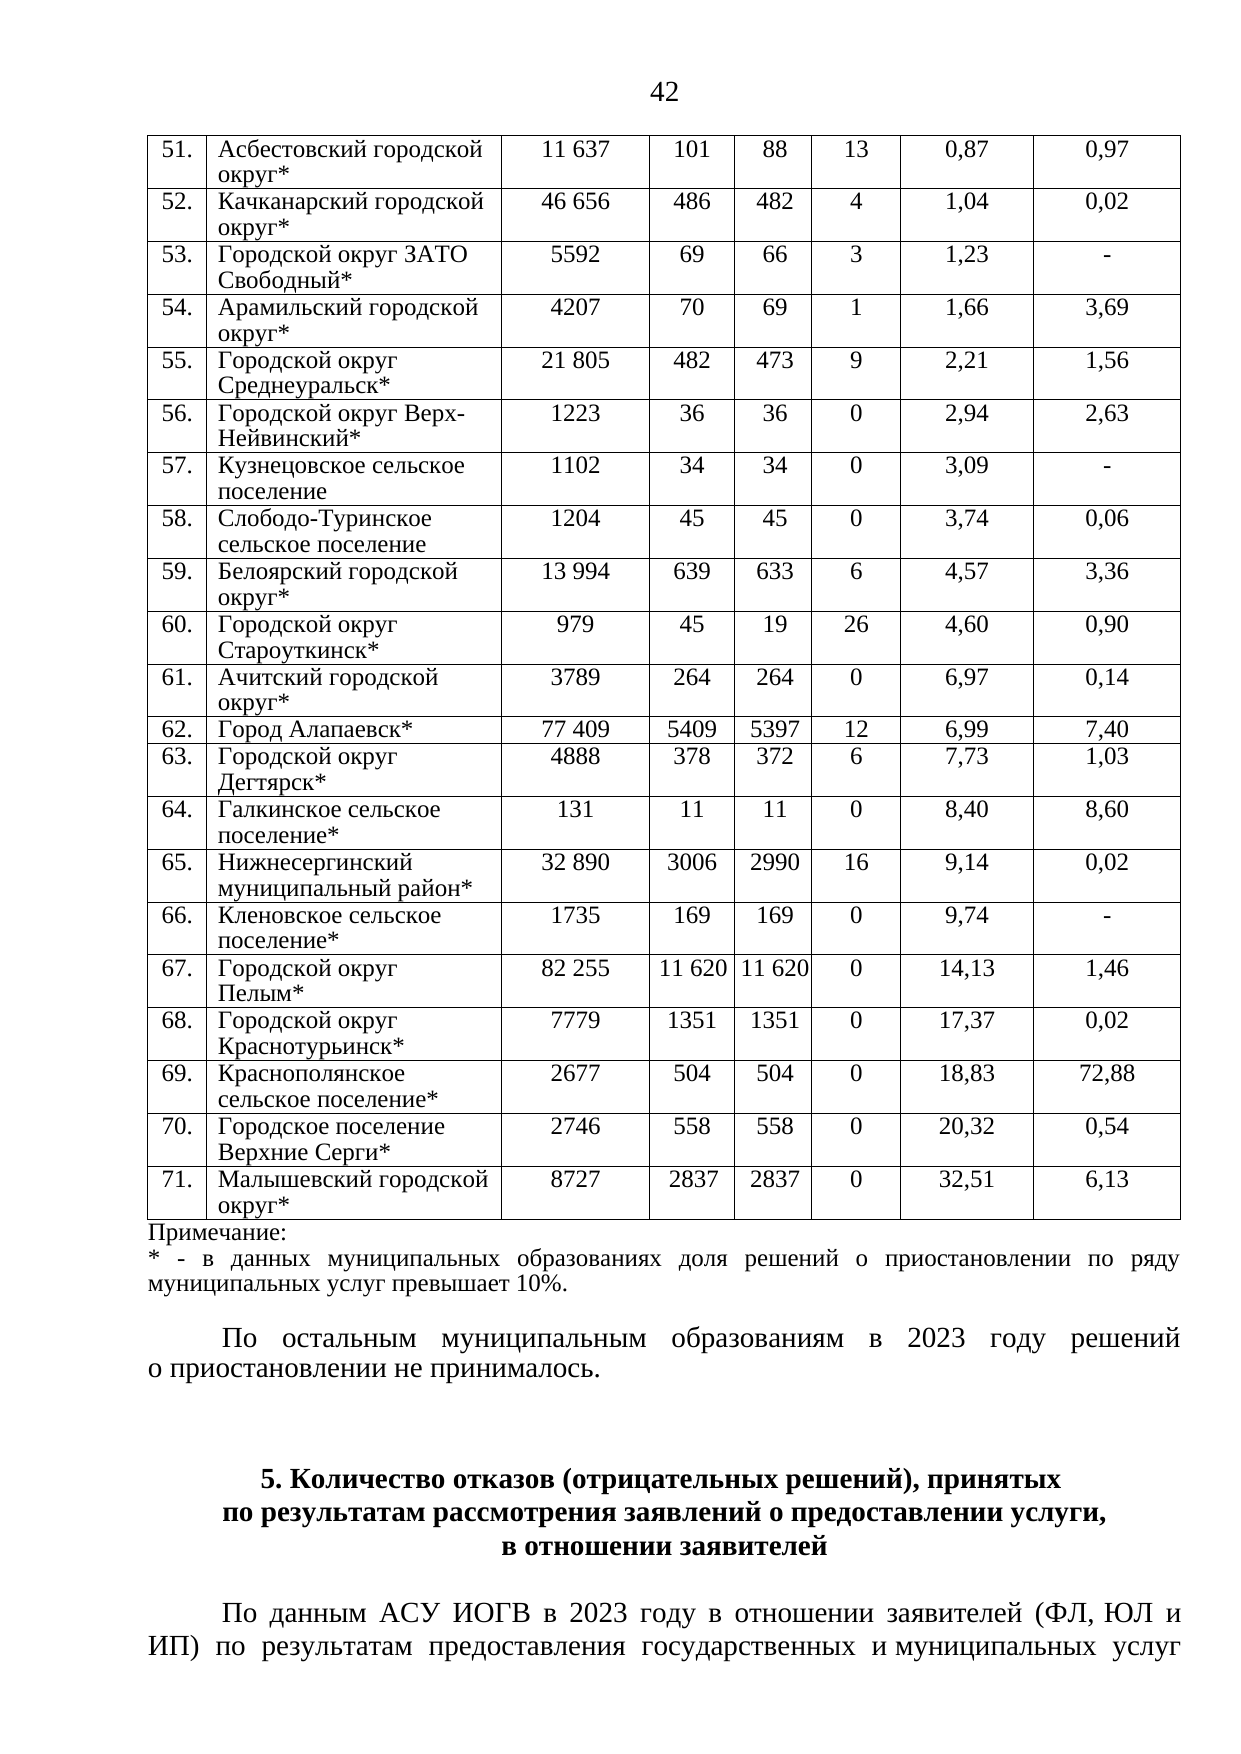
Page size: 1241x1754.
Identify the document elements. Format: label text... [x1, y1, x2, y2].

table_cell 378 [650, 744, 734, 796]
table_cell 0,02 [1034, 850, 1180, 902]
table_cell 11 620 [735, 955, 811, 1007]
table_cell 633 [735, 559, 811, 611]
table_cell 0,90 [1034, 612, 1180, 663]
table_cell 1223 [502, 400, 649, 452]
table_cell Галкинское сельское поселение* [207, 797, 501, 849]
table_cell 1,56 [1034, 348, 1180, 399]
table_cell 56. [148, 400, 206, 452]
table_cell 68. [148, 1008, 206, 1060]
table_cell 264 [735, 665, 811, 716]
table_cell 7,40 [1034, 717, 1180, 743]
table_cell 639 [650, 559, 734, 611]
table_cell 32 890 [502, 850, 649, 902]
table_cell 34 [650, 453, 734, 505]
table_cell 69 [650, 242, 734, 294]
table_cell 5409 [650, 717, 734, 743]
table_cell 0 [812, 453, 900, 505]
table_cell 36 [650, 400, 734, 452]
table_cell 8,40 [901, 797, 1033, 849]
table_cell 34 [735, 453, 811, 505]
table_cell 0,06 [1034, 506, 1180, 558]
table_cell 14,13 [901, 955, 1033, 1007]
table_cell 66. [148, 903, 206, 954]
table_cell 1351 [735, 1008, 811, 1060]
table_cell 101 [650, 136, 734, 188]
table_cell 70 [650, 295, 734, 347]
table_cell 2677 [502, 1061, 649, 1113]
table_cell 88 [735, 136, 811, 188]
table_cell 11 [735, 797, 811, 849]
table_cell 3,09 [901, 453, 1033, 505]
table_cell 8,60 [1034, 797, 1180, 849]
table_cell - [1034, 242, 1180, 294]
table_cell 2990 [735, 850, 811, 902]
table_cell 0,02 [1034, 189, 1180, 241]
table_cell 77 409 [502, 717, 649, 743]
table_cell 0,54 [1034, 1114, 1180, 1166]
text По остальным муниципальным образованиям в 2023 году решений о приостановлении не принималось. [148, 1323, 1181, 1383]
table_cell 45 [650, 506, 734, 558]
table_cell Краснополянское сельское поселение* [207, 1061, 501, 1113]
table_cell 504 [735, 1061, 811, 1113]
table_cell 65. [148, 850, 206, 902]
table_cell 1 [812, 295, 900, 347]
table_cell 36 [735, 400, 811, 452]
table_cell 57. [148, 453, 206, 505]
table_cell 59. [148, 559, 206, 611]
table_cell 0 [812, 955, 900, 1007]
table_cell 8727 [502, 1167, 649, 1218]
table_cell 11 [650, 797, 734, 849]
table_cell 2837 [735, 1167, 811, 1218]
table_cell 69. [148, 1061, 206, 1113]
table_cell 71. [148, 1167, 206, 1218]
table_cell 61. [148, 665, 206, 716]
table_cell 64. [148, 797, 206, 849]
table_cell 2,21 [901, 348, 1033, 399]
table_cell 66 [735, 242, 811, 294]
table_cell 504 [650, 1061, 734, 1113]
table_cell 0 [812, 506, 900, 558]
table_cell 20,32 [901, 1114, 1033, 1166]
table_cell Малышевский городской округ* [207, 1167, 501, 1218]
table_cell 1204 [502, 506, 649, 558]
table_cell 9,74 [901, 903, 1033, 954]
table_cell 7779 [502, 1008, 649, 1060]
table_cell Слободо-Туринское сельское поселение [207, 506, 501, 558]
table_cell 473 [735, 348, 811, 399]
table_cell Городской округ Пелым* [207, 955, 501, 1007]
table_cell 70. [148, 1114, 206, 1166]
table_cell 4,57 [901, 559, 1033, 611]
table_cell 58. [148, 506, 206, 558]
table_cell 11 620 [650, 955, 734, 1007]
table_cell 0 [812, 665, 900, 716]
table_cell 0 [812, 1061, 900, 1113]
table_cell 0,97 [1034, 136, 1180, 188]
table_cell 6 [812, 744, 900, 796]
table_cell 53. [148, 242, 206, 294]
table_cell 1,46 [1034, 955, 1180, 1007]
table_cell Городской округ Дегтярск* [207, 744, 501, 796]
table_cell 4,60 [901, 612, 1033, 663]
table_cell 3006 [650, 850, 734, 902]
table_cell 558 [650, 1114, 734, 1166]
table_cell Городской округ Среднеуральск* [207, 348, 501, 399]
table_cell Белоярский городской округ* [207, 559, 501, 611]
table_cell 2,63 [1034, 400, 1180, 452]
table_cell 0 [812, 797, 900, 849]
table_cell 3789 [502, 665, 649, 716]
table_cell 1,23 [901, 242, 1033, 294]
table_cell 372 [735, 744, 811, 796]
table_cell 0 [812, 1167, 900, 1218]
table_cell 2837 [650, 1167, 734, 1218]
table_cell 26 [812, 612, 900, 663]
table_cell 60. [148, 612, 206, 663]
table_cell 19 [735, 612, 811, 663]
table_cell Городское поселение Верхние Серги* [207, 1114, 501, 1166]
table_cell 2,94 [901, 400, 1033, 452]
table_cell 45 [650, 612, 734, 663]
table_cell 2746 [502, 1114, 649, 1166]
table_cell 18,83 [901, 1061, 1033, 1113]
table_cell 482 [735, 189, 811, 241]
table_cell 0 [812, 1114, 900, 1166]
table_cell Городской округ Верх-Нейвинский* [207, 400, 501, 452]
table_cell 6,99 [901, 717, 1033, 743]
table_cell Асбестовский городской округ* [207, 136, 501, 188]
table_cell Город Алапаевск* [207, 717, 501, 743]
table_cell 486 [650, 189, 734, 241]
table_cell 6,97 [901, 665, 1033, 716]
table_cell 1351 [650, 1008, 734, 1060]
table_cell 21 805 [502, 348, 649, 399]
table_cell 72,88 [1034, 1061, 1180, 1113]
table_cell 979 [502, 612, 649, 663]
table_cell 4888 [502, 744, 649, 796]
table_cell 11 637 [502, 136, 649, 188]
table_cell 55. [148, 348, 206, 399]
table_cell 69 [735, 295, 811, 347]
table_cell Кленовское сельское поселение* [207, 903, 501, 954]
table_cell 1735 [502, 903, 649, 954]
table_cell 3 [812, 242, 900, 294]
table_cell 62. [148, 717, 206, 743]
table_cell 5397 [735, 717, 811, 743]
table_cell 4207 [502, 295, 649, 347]
table_cell 0 [812, 1008, 900, 1060]
table_cell 9,14 [901, 850, 1033, 902]
table_cell Городской округ ЗАТО Свободный* [207, 242, 501, 294]
table_cell 51. [148, 136, 206, 188]
table_cell 82 255 [502, 955, 649, 1007]
table_cell Качканарский городской округ* [207, 189, 501, 241]
table_cell 13 994 [502, 559, 649, 611]
table_cell 54. [148, 295, 206, 347]
table_cell 5592 [502, 242, 649, 294]
table_cell 1,03 [1034, 744, 1180, 796]
table_cell 3,74 [901, 506, 1033, 558]
table_cell 13 [812, 136, 900, 188]
text По данным АСУ ИОГВ в 2023 году в отношении заявителей (ФЛ, ЮЛ и ИП) по результатам предоставления государственных и муниципальных услуг [148, 1595, 1181, 1662]
table_cell 0 [812, 400, 900, 452]
table_cell 46 656 [502, 189, 649, 241]
table_cell 16 [812, 850, 900, 902]
table_cell Арамильский городской округ* [207, 295, 501, 347]
table_cell 482 [650, 348, 734, 399]
table_cell 52. [148, 189, 206, 241]
table_cell 558 [735, 1114, 811, 1166]
table_cell 169 [735, 903, 811, 954]
table_cell 131 [502, 797, 649, 849]
table_cell 45 [735, 506, 811, 558]
table_cell 67. [148, 955, 206, 1007]
table_cell 3,36 [1034, 559, 1180, 611]
table_cell 1,04 [901, 189, 1033, 241]
table_cell Городской округ Староуткинск* [207, 612, 501, 663]
table_cell 6,13 [1034, 1167, 1180, 1218]
table_cell Ачитский городской округ* [207, 665, 501, 716]
table_cell 7,73 [901, 744, 1033, 796]
table_cell 4 [812, 189, 900, 241]
table_cell Городской округ Краснотурьинск* [207, 1008, 501, 1060]
text * - в данных муниципальных образованиях доля решений о приостановлении по ряду муниципальных услуг превышает 10%. [148, 1245, 1181, 1297]
table_cell 1102 [502, 453, 649, 505]
text Примечание: [148, 1220, 1181, 1245]
table_cell Нижнесергинский муниципальный район* [207, 850, 501, 902]
table_cell 17,37 [901, 1008, 1033, 1060]
table_cell Кузнецовское сельское поселение [207, 453, 501, 505]
table_cell 0,02 [1034, 1008, 1180, 1060]
table_cell 6 [812, 559, 900, 611]
table_cell 0,14 [1034, 665, 1180, 716]
table_cell 1,66 [901, 295, 1033, 347]
table_cell 32,51 [901, 1167, 1033, 1218]
table_cell 12 [812, 717, 900, 743]
table_cell 0,87 [901, 136, 1033, 188]
text 5. Количество отказов (отрицательных решений), принятых по результатам рассмотрения заявлений о предоставлении услуги, в отношении заявителей [148, 1461, 1181, 1561]
table_cell 9 [812, 348, 900, 399]
table_cell - [1034, 453, 1180, 505]
table_cell 3,69 [1034, 295, 1180, 347]
table_cell - [1034, 903, 1180, 954]
table_cell 264 [650, 665, 734, 716]
table_cell 63. [148, 744, 206, 796]
table_cell 169 [650, 903, 734, 954]
table_cell 0 [812, 903, 900, 954]
